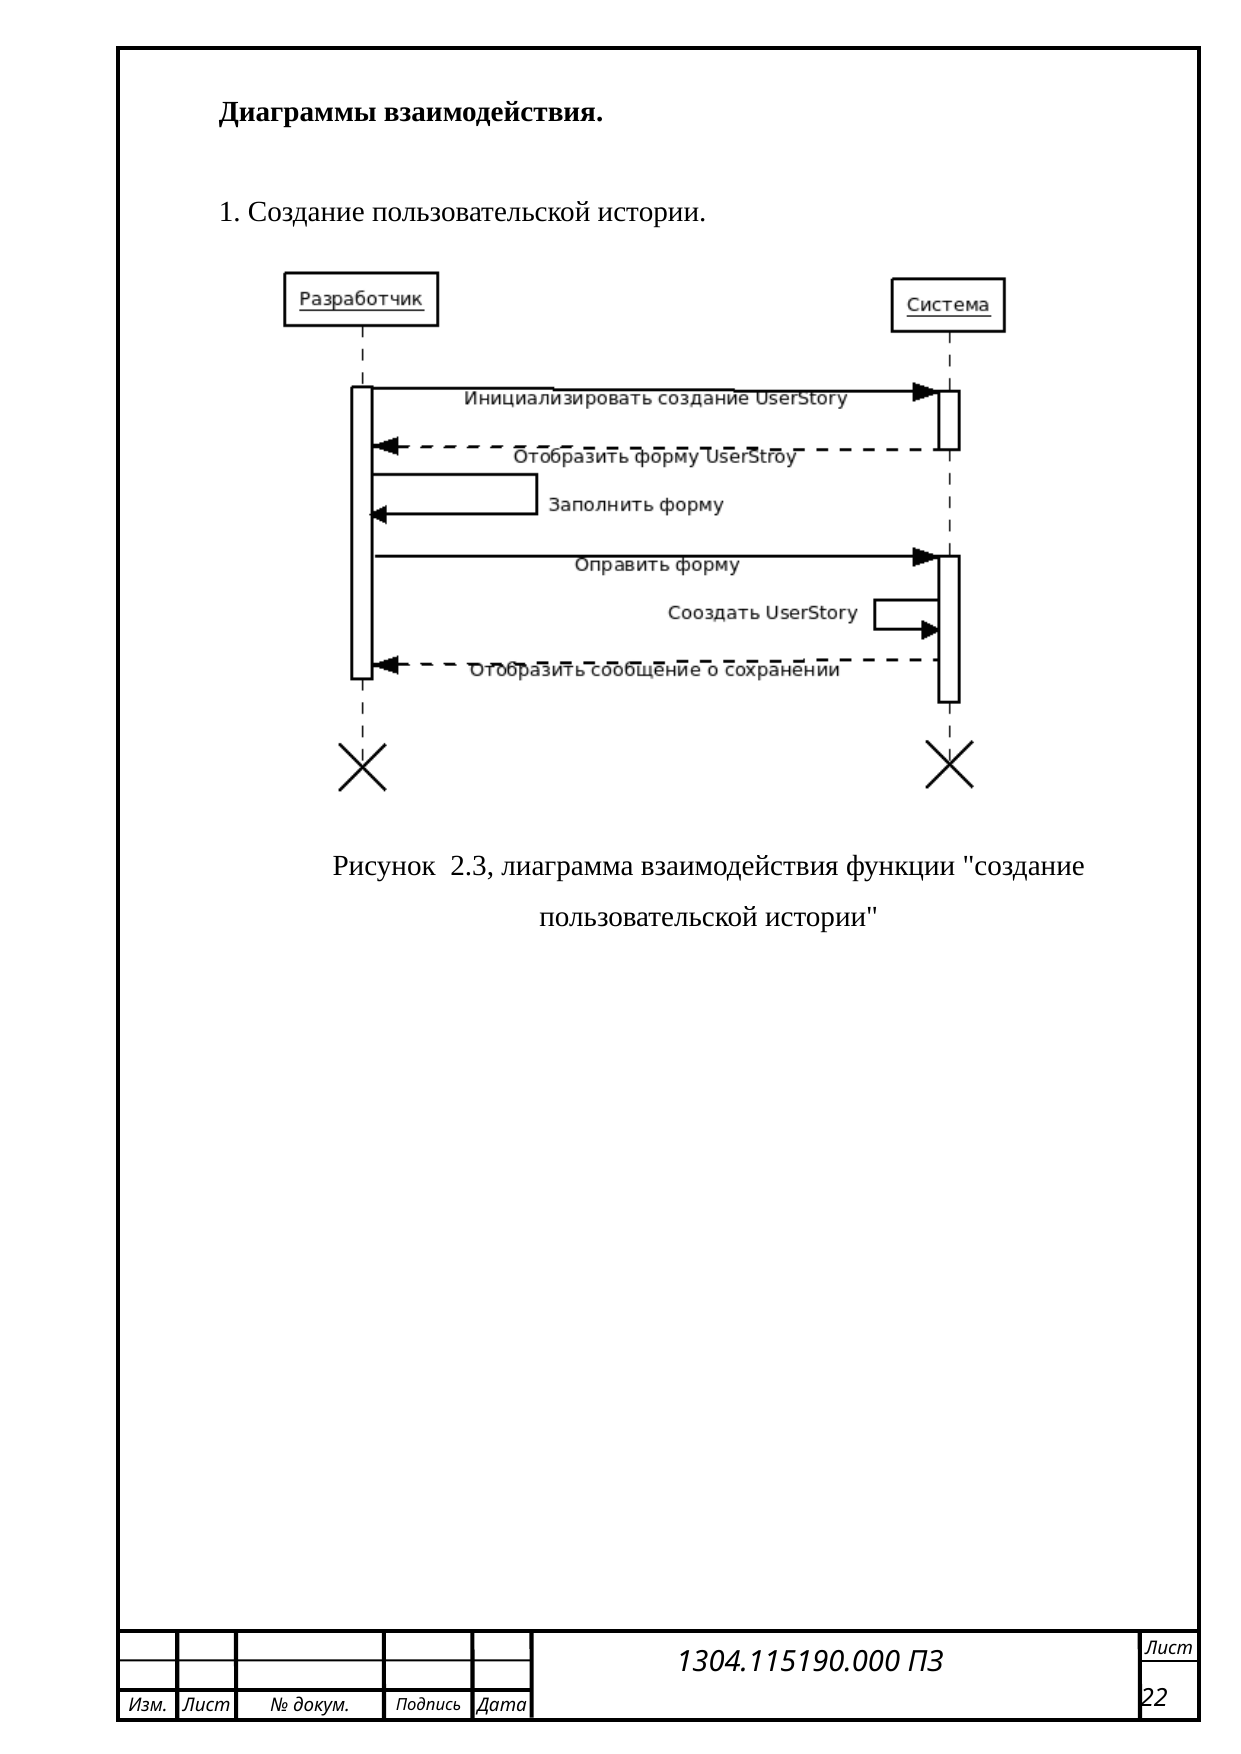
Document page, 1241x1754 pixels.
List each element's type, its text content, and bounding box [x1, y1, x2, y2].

text 1. Создание пользовательской истории. [153, 194, 1157, 228]
text Диаграммы взаимодействия. [153, 94, 1157, 127]
picture [266, 244, 1009, 793]
text Рисунок 2.3, лиаграмма взаимодействия функции "создание пользовательской истории" [260, 848, 1157, 932]
